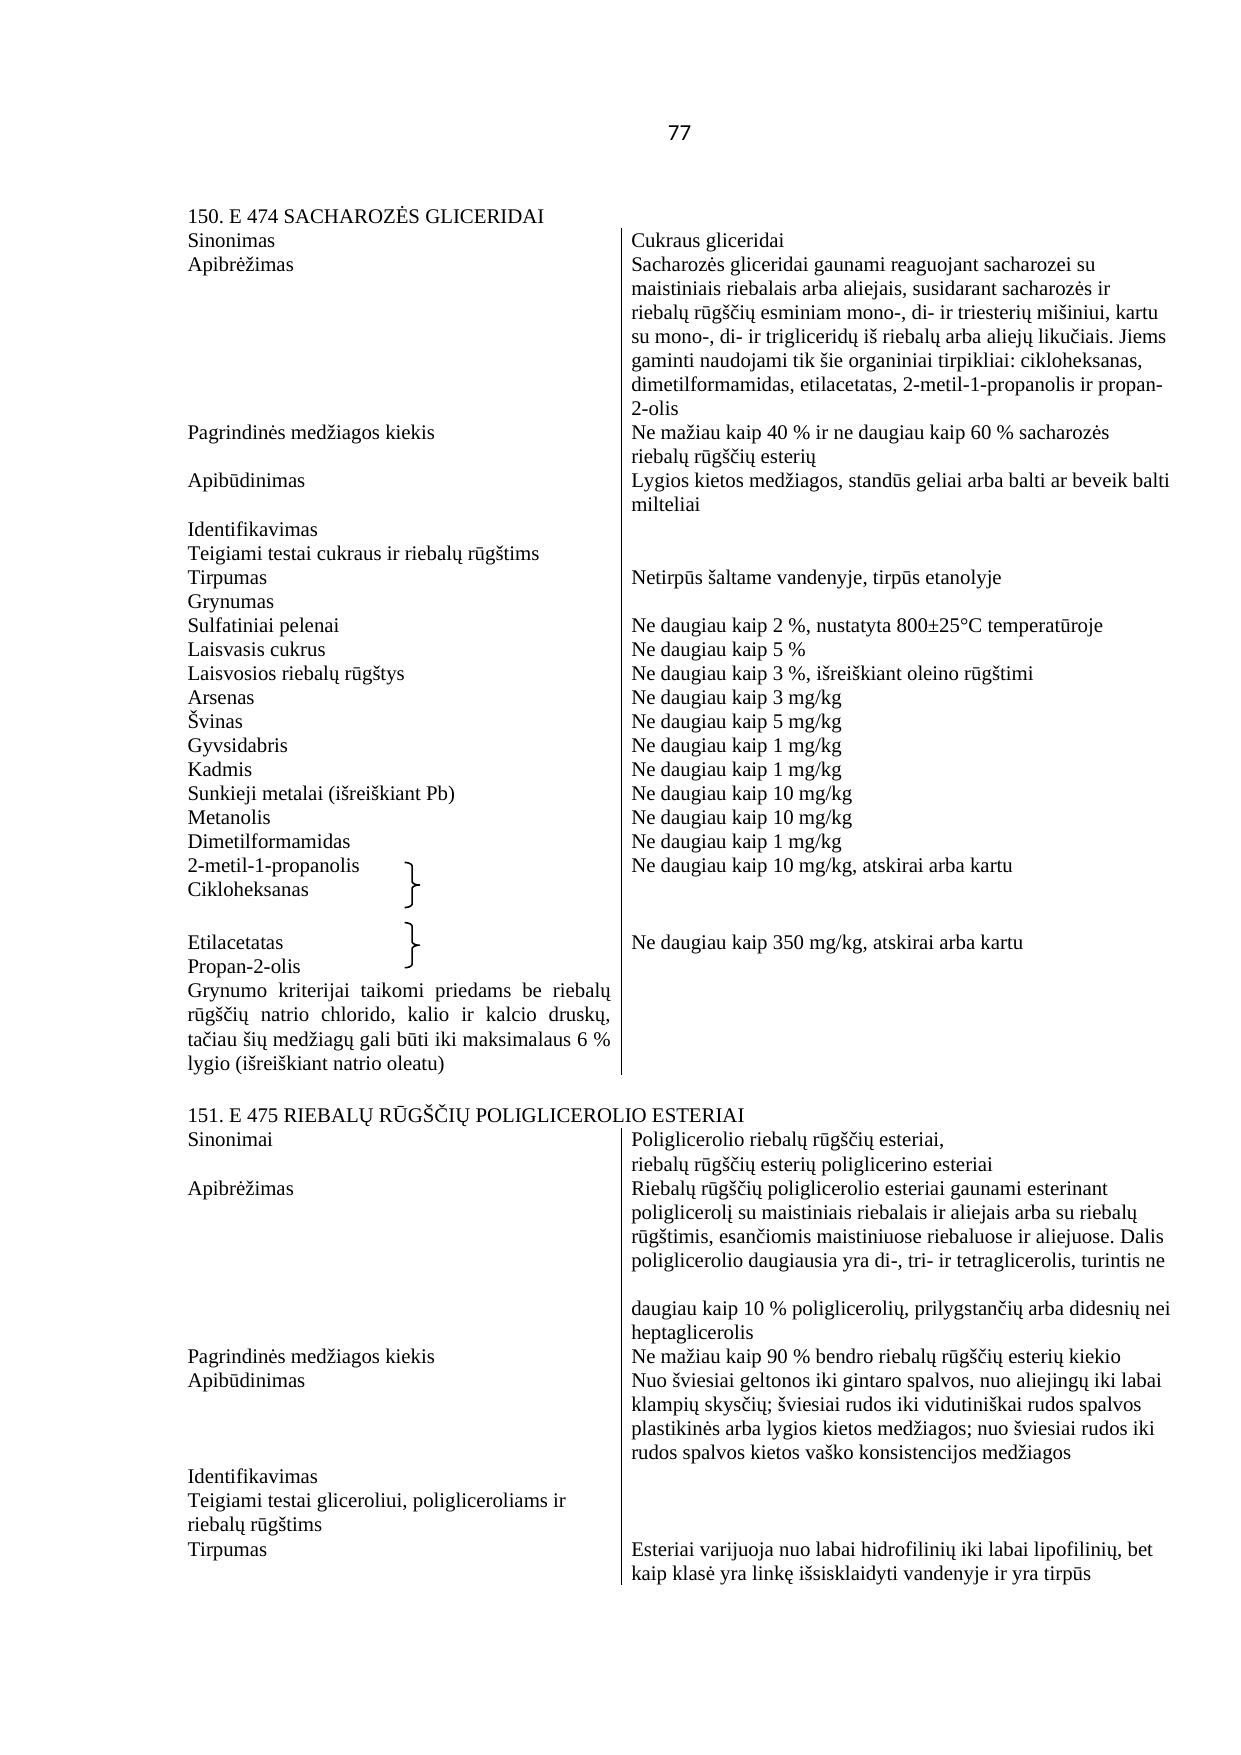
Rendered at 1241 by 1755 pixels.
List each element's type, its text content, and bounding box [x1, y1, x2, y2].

table_cell [413, 878, 621, 901]
table_cell Ne daugiau kaip 10 mg/kg [622, 805, 1181, 829]
table_cell Identifikavimas [177, 1464, 621, 1488]
table_cell Grynumo kriterijai taikomi priedams be riebalų rūgščių natrio chlorido, kalio ir kalcio druskų, tačiau šių medžiagų gali būti iki maksimalaus 6 % lygio (išreiškiant natrio oleatu) [177, 978, 621, 1074]
table_cell Ne daugiau kaip 10 mg/kg [622, 781, 1181, 805]
table_cell Sinonimas [177, 228, 621, 252]
table_cell Lygios kietos medžiagos, standūs geliai arba balti ar beveik balti milteliai [622, 468, 1181, 516]
table_cell Apibrėžimas [177, 252, 621, 420]
table_cell Teigiami testai cukraus ir riebalų rūgštims [177, 541, 621, 564]
table_cell 2-metil-1-propanolis [177, 853, 621, 877]
table_cell Pagrindinės medžiagos kiekis [177, 1344, 621, 1368]
table_cell Apibūdinimas [177, 1368, 621, 1464]
table_cell Tirpumas [177, 565, 621, 589]
table_cell Riebalų rūgščių poliglicerolio esteriai gaunami esterinant poliglicerolį su maistiniais riebalais ir aliejais arba su riebalų rūgštimis, esančiomis maistiniuose riebaluose ir aliejuose. Dalis poliglicerolio daugiausia yra di-, tri- ir tetraglicerolis, turintis ne daugiau kaip 10 % poliglicerolių, prilygstančių arba didesnių nei heptaglicerolis [622, 1176, 1181, 1344]
table_cell Sulfatiniai pelenai [177, 613, 621, 637]
table_cell [622, 901, 1181, 930]
table_cell Poliglicerolio riebalų rūgščių esteriai, riebalų rūgščių esterių poliglicerino esteriai [622, 1128, 1181, 1176]
table_cell Identifikavimas [177, 516, 621, 541]
table_cell [413, 930, 621, 954]
table_cell Netirpūs šaltame vandenyje, tirpūs etanolyje [622, 565, 1181, 589]
table_cell Kadmis [177, 757, 621, 781]
table_cell Cukraus gliceridai [622, 228, 1181, 252]
table_cell Propan-2-olis [177, 954, 621, 978]
table_cell Etilacetatas [177, 930, 413, 954]
table_cell Grynumas [177, 589, 621, 613]
table_cell [622, 954, 1181, 978]
table_cell [622, 589, 1181, 613]
table_cell Pagrindinės medžiagos kiekis [177, 420, 621, 468]
table_cell Ne daugiau kaip 10 mg/kg, atskirai arba kartu [622, 853, 1181, 877]
table_cell Laisvosios riebalų rūgštys [177, 661, 621, 685]
table_cell Apibrėžimas [177, 1176, 621, 1344]
table_cell Ne mažiau kaip 90 % bendro riebalų rūgščių esterių kiekio [622, 1344, 1181, 1368]
table_cell Arsenas [177, 685, 621, 709]
table_cell [177, 901, 621, 930]
table_cell Ne daugiau kaip 2 %, nustatyta 800±25°C temperatūroje [622, 613, 1181, 637]
table_cell [622, 878, 1181, 901]
table_cell Sunkieji metalai (išreiškiant Pb) [177, 781, 621, 805]
table_cell Metanolis [177, 805, 621, 829]
table_cell Ne daugiau kaip 3 mg/kg [622, 685, 1181, 709]
table_cell Gyvsidabris [177, 733, 621, 757]
table_cell Apibūdinimas [177, 468, 621, 516]
table_cell [622, 978, 1181, 1074]
table_cell Ne daugiau kaip 350 mg/kg, atskirai arba kartu [622, 930, 1181, 954]
table_cell Ne daugiau kaip 1 mg/kg [622, 829, 1181, 853]
table_cell Cikloheksanas [177, 878, 412, 901]
table_cell Ne daugiau kaip 5 % [622, 637, 1181, 661]
table_header 150. E 474 SACHAROZĖS GLICERIDAI [177, 204, 1181, 228]
table_cell Ne daugiau kaip 1 mg/kg [622, 757, 1181, 781]
table_cell Ne mažiau kaip 40 % ir ne daugiau kaip 60 % sacharozės riebalų rūgščių esterių [622, 420, 1181, 468]
table_cell Sacharozės gliceridai gaunami reaguojant sacharozei su maistiniais riebalais arba aliejais, susidarant sacharozės ir riebalų rūgščių esminiam mono-, di- ir triesterių mišiniui, kartu su mono-, di- ir trigliceridų iš riebalų arba aliejų likučiais. Jiems gaminti naudojami tik šie organiniai tirpikliai: cikloheksanas, dimetilformamidas, etilacetatas, 2-metil-1-propanolis ir propan-2-olis [622, 252, 1181, 420]
table_header 151. E 475 RIEBALŲ RŪGŠČIŲ POLIGLICEROLIO ESTERIAI [177, 1103, 1181, 1127]
table_cell [622, 516, 1181, 541]
table_cell Laisvasis cukrus [177, 637, 621, 661]
table_cell [622, 1464, 1181, 1488]
table_cell Ne daugiau kaip 1 mg/kg [622, 733, 1181, 757]
table_cell Sinonimai [177, 1128, 621, 1176]
table_cell Tirpumas [177, 1536, 621, 1584]
table_cell Dimetilformamidas [177, 829, 621, 853]
table_cell [622, 1488, 1181, 1536]
table_cell Esteriai varijuoja nuo labai hidrofilinių iki labai lipofilinių, bet kaip klasė yra linkę išsisklaidyti vandenyje ir yra tirpūs [622, 1536, 1181, 1584]
table_cell Teigiami testai gliceroliui, poligliceroliams ir riebalų rūgštims [177, 1488, 621, 1536]
table_cell Švinas [177, 709, 621, 733]
table_cell Nuo šviesiai geltonos iki gintaro spalvos, nuo aliejingų iki labai klampių skysčių; šviesiai rudos iki vidutiniškai rudos spalvos plastikinės arba lygios kietos medžiagos; nuo šviesiai rudos iki rudos spalvos kietos vaško konsistencijos medžiagos [622, 1368, 1181, 1464]
table_cell [622, 541, 1181, 564]
table_cell Ne daugiau kaip 5 mg/kg [622, 709, 1181, 733]
table_cell Ne daugiau kaip 3 %, išreiškiant oleino rūgštimi [622, 661, 1181, 685]
